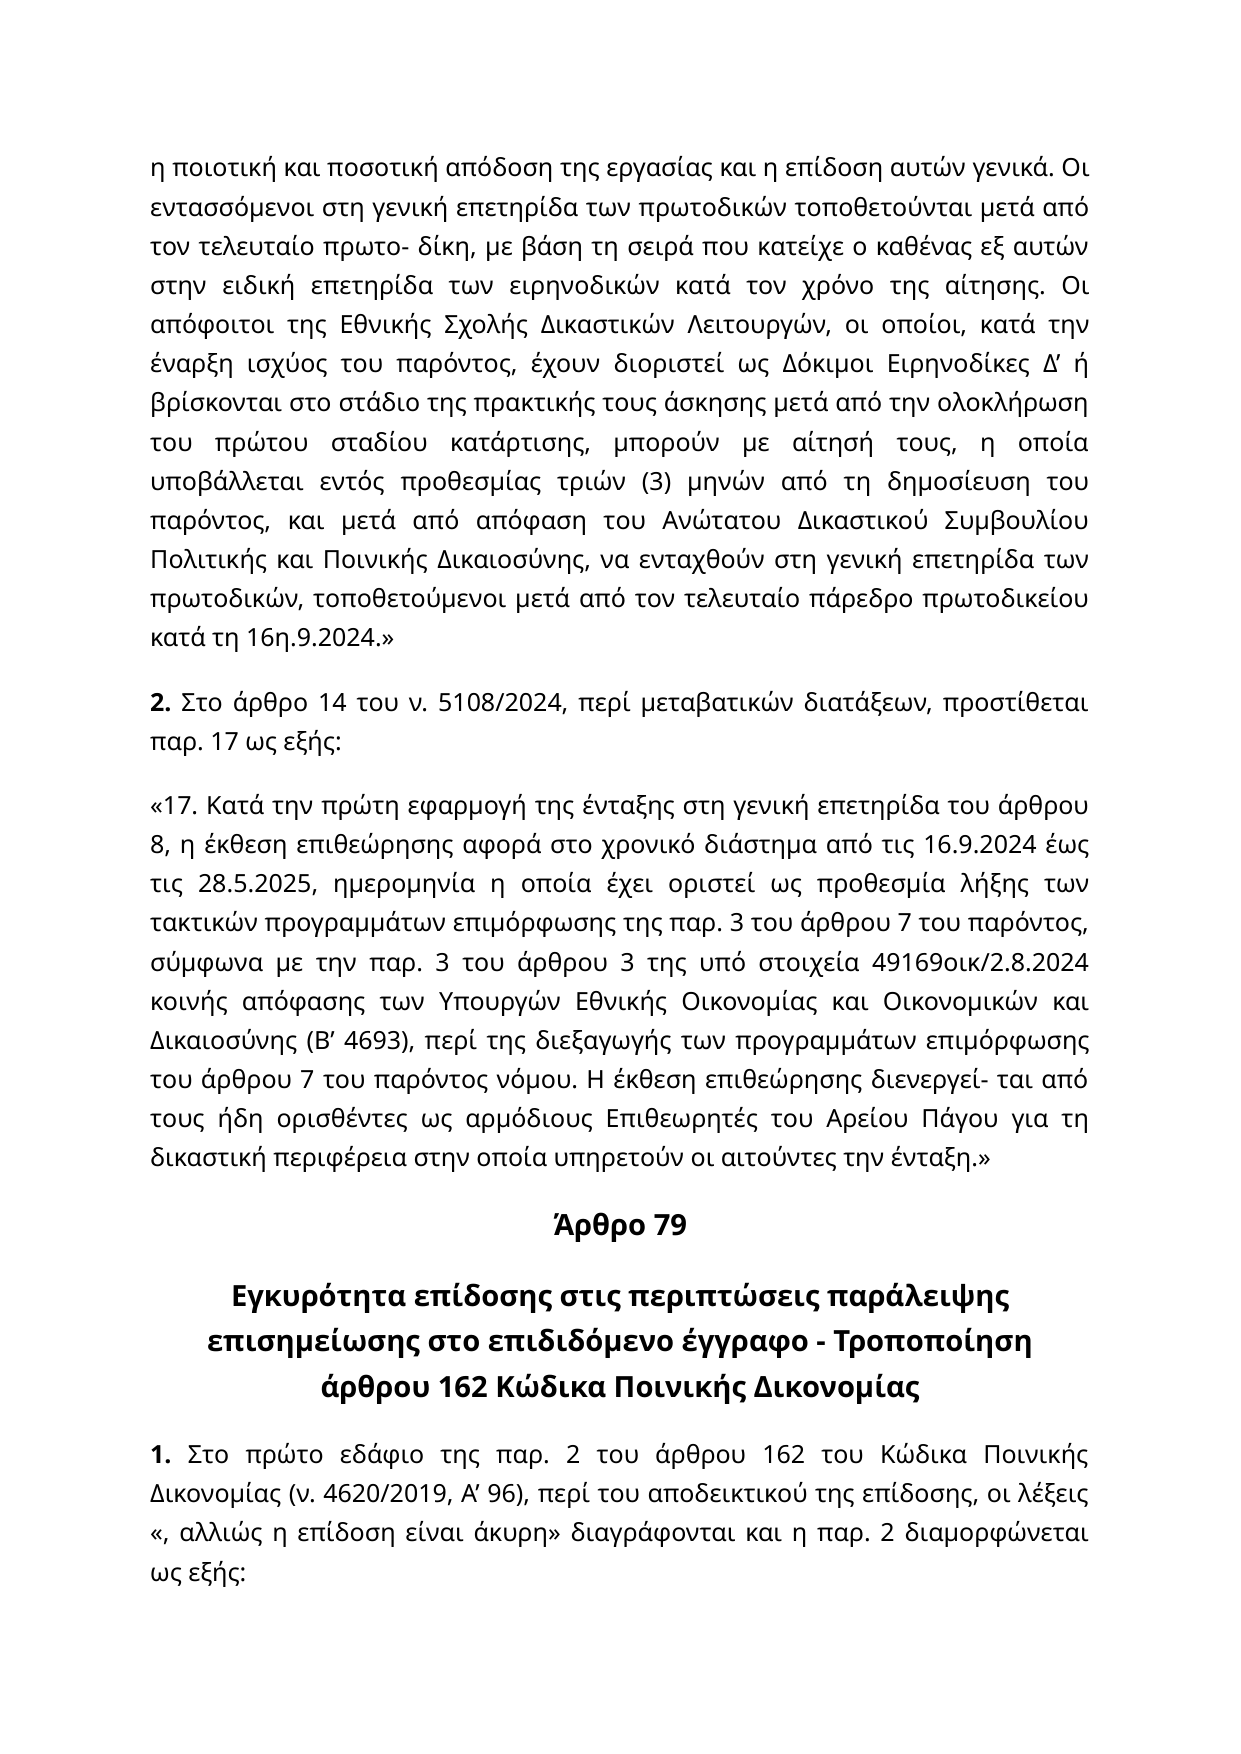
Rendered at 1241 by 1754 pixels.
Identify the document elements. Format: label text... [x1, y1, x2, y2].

text «17. Κατά την πρώτη εφαρμογή της ένταξης στη γενική επετηρίδα του άρθρου 8, η έκθεση επιθεώρησης αφορά στο χρονικό διάστημα από τις 16.9.2024 έως τις 28.5.2025, ημερομηνία η οποία έχει οριστεί ως προθεσμία λήξης των τακτικών προγραμμάτων επιμόρφωσης της παρ. 3 του άρθρου 7 του παρόντος, σύμφωνα με την παρ. 3 του άρθρου 3 της υπό στοιχεία 49169οικ/2.8.2024 κοινής απόφασης των Υπουργών Εθνικής Οικονομίας και Οικονομικών και Δικαιοσύνης (Β’ 4693), περί της διεξαγωγής των προγραμμάτων επιμόρφωσης του άρθρου 7 του παρόντος νόμου. Η έκθεση επιθεώρησης διενεργεί- ται από τους ήδη ορισθέντες ως αρμόδιους Επιθεωρητές του Αρείου Πάγου για τη δικαστική περιφέρεια στην οποία υπηρετούν οι αιτούντες την ένταξη.» [150, 787, 1090, 1174]
subtitle Εγκυρότητα επίδοσης στις περιπτώσεις παράλειψης επισημείωσης στο επιδιδόμενο έγγραφο - Τροποποίηση άρθρου 162 Κώδικα Ποινικής Δικονομίας [150, 1275, 1090, 1406]
text 1. Στο πρώτο εδάφιο της παρ. 2 του άρθρου 162 του Κώδικα Ποινικής Δικονομίας (ν. 4620/2019, Α’ 96), περί του αποδεικτικού της επίδοσης, οι λέξεις «, αλλιώς η επίδοση είναι άκυρη» διαγράφονται και η παρ. 2 διαμορφώνεται ως εξής: [150, 1437, 1090, 1588]
subtitle Άρθρο 79 [150, 1204, 1090, 1244]
text 2. Στο άρθρο 14 του ν. 5108/2024, περί μεταβατικών διατάξεων, προστίθεται παρ. 17 ως εξής: [150, 684, 1090, 757]
text η ποιοτική και ποσοτική απόδοση της εργασίας και η επίδοση αυτών γενικά. Οι εντασσόμενοι στη γενική επετηρίδα των πρωτοδικών τοποθετούνται μετά από τον τελευταίο πρωτο- δίκη, με βάση τη σειρά που κατείχε ο καθένας εξ αυτών στην ειδική επετηρίδα των ειρηνοδικών κατά τον χρόνο της αίτησης. Οι απόφοιτοι της Εθνικής Σχολής Δικαστικών Λειτουργών, οι οποίοι, κατά την έναρξη ισχύος του παρόντος, έχουν διοριστεί ως Δόκιμοι Ειρηνοδίκες Δ’ ή βρίσκονται στο στάδιο της πρακτικής τους άσκησης μετά από την ολοκλήρωση του πρώτου σταδίου κατάρτισης, μπορούν με αίτησή τους, η οποία υποβάλλεται εντός προθεσμίας τριών (3) μηνών από τη δημοσίευση του παρόντος, και μετά από απόφαση του Ανώτατου Δικαστικού Συμβουλίου Πολιτικής και Ποινικής Δικαιοσύνης, να ενταχθούν στη γενική επετηρίδα των πρωτοδικών, τοποθετούμενοι μετά από τον τελευταίο πάρεδρο πρωτοδικείου κατά τη 16η.9.2024.» [150, 150, 1090, 654]
